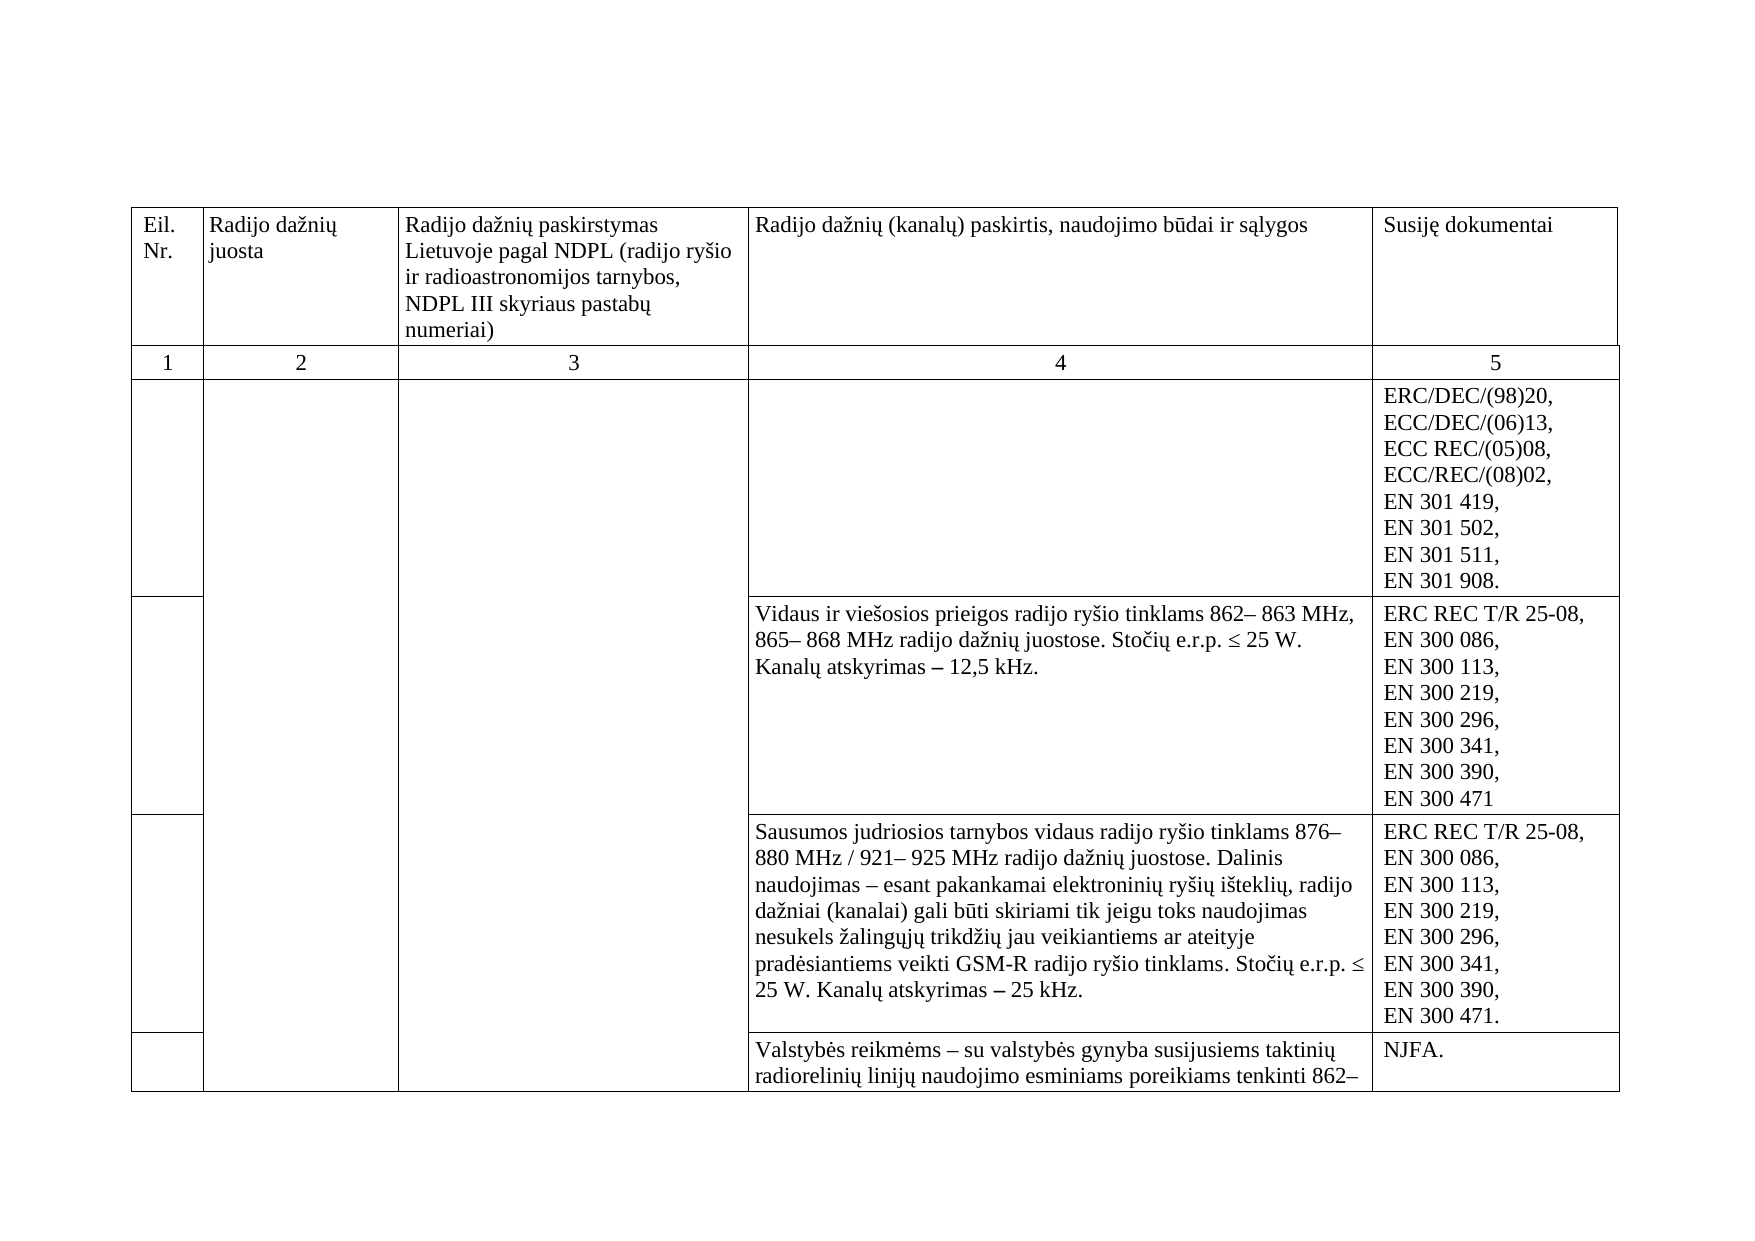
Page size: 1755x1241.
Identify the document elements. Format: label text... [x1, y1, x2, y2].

table_cell [132, 380, 203, 596]
table_cell ERC REC T/R 25-08, EN 300 086, EN 300 113, EN 300 219, EN 300 296, EN 300 341, EN 300 390, EN 300 471. [1373, 815, 1619, 1032]
table_cell 4 [749, 346, 1372, 378]
table_cell 3 [399, 346, 748, 378]
table_cell 2 [204, 346, 398, 378]
table_header Radijo dažnių juosta [204, 208, 398, 345]
table_cell ERC REC T/R 25-08, EN 300 086, EN 300 113, EN 300 219, EN 300 296, EN 300 341, EN 300 390, EN 300 471 [1373, 597, 1619, 814]
table_cell NJFA. [1373, 1033, 1619, 1091]
table_header Radijo dažnių (kanalų) paskirtis, naudojimo būdai ir sąlygos [749, 208, 1372, 345]
table_cell Vidaus ir viešosios prieigos radijo ryšio tinklams 862– 863 MHz, 865– 868 MHz radijo dažnių juostose. Stočių e.r.p. ≤ 25 W. Kanalų atskyrimas – 12,5 kHz. [749, 597, 1372, 814]
table_cell [132, 815, 203, 1032]
table_cell ERC/DEC/(98)20, ECC/DEC/(06)13, ECC REC/(05)08, ECC/REC/(08)02, EN 301 419, EN 301 502, EN 301 511, EN 301 908. [1373, 380, 1619, 596]
table_cell [132, 1033, 203, 1091]
table_cell Sausumos judriosios tarnybos vidaus radijo ryšio tinklams 876– 880 MHz / 921– 925 MHz radijo dažnių juostose. Dalinis naudojimas – esant pakankamai elektroninių ryšių išteklių, radijo dažniai (kanalai) gali būti skiriami tik jeigu toks naudojimas nesukels žalingųjų trikdžių jau veikiantiems ar ateityje pradėsiantiems veikti GSM-R radijo ryšio tinklams. Stočių e.r.p. ≤ 25 W. Kanalų atskyrimas – 25 kHz. [749, 815, 1372, 1032]
table_header Eil. Nr. [132, 208, 203, 345]
table_cell Valstybės reikmėms – su valstybės gynyba susijusiems taktinių radiorelinių linijų naudojimo esminiams poreikiams tenkinti 862– [749, 1033, 1372, 1091]
table_cell [749, 380, 1372, 596]
table_cell 1 [132, 346, 203, 378]
table_cell 5 [1373, 346, 1619, 378]
table_cell [132, 597, 203, 814]
table_cell [399, 380, 748, 1091]
table_cell [204, 380, 398, 1091]
table_header Radijo dažnių paskirstymas Lietuvoje pagal NDPL (radijo ryšio ir radioastronomijos tarnybos, NDPL III skyriaus pastabų numeriai) [399, 208, 748, 345]
table_header Susiję dokumentai [1373, 208, 1617, 345]
